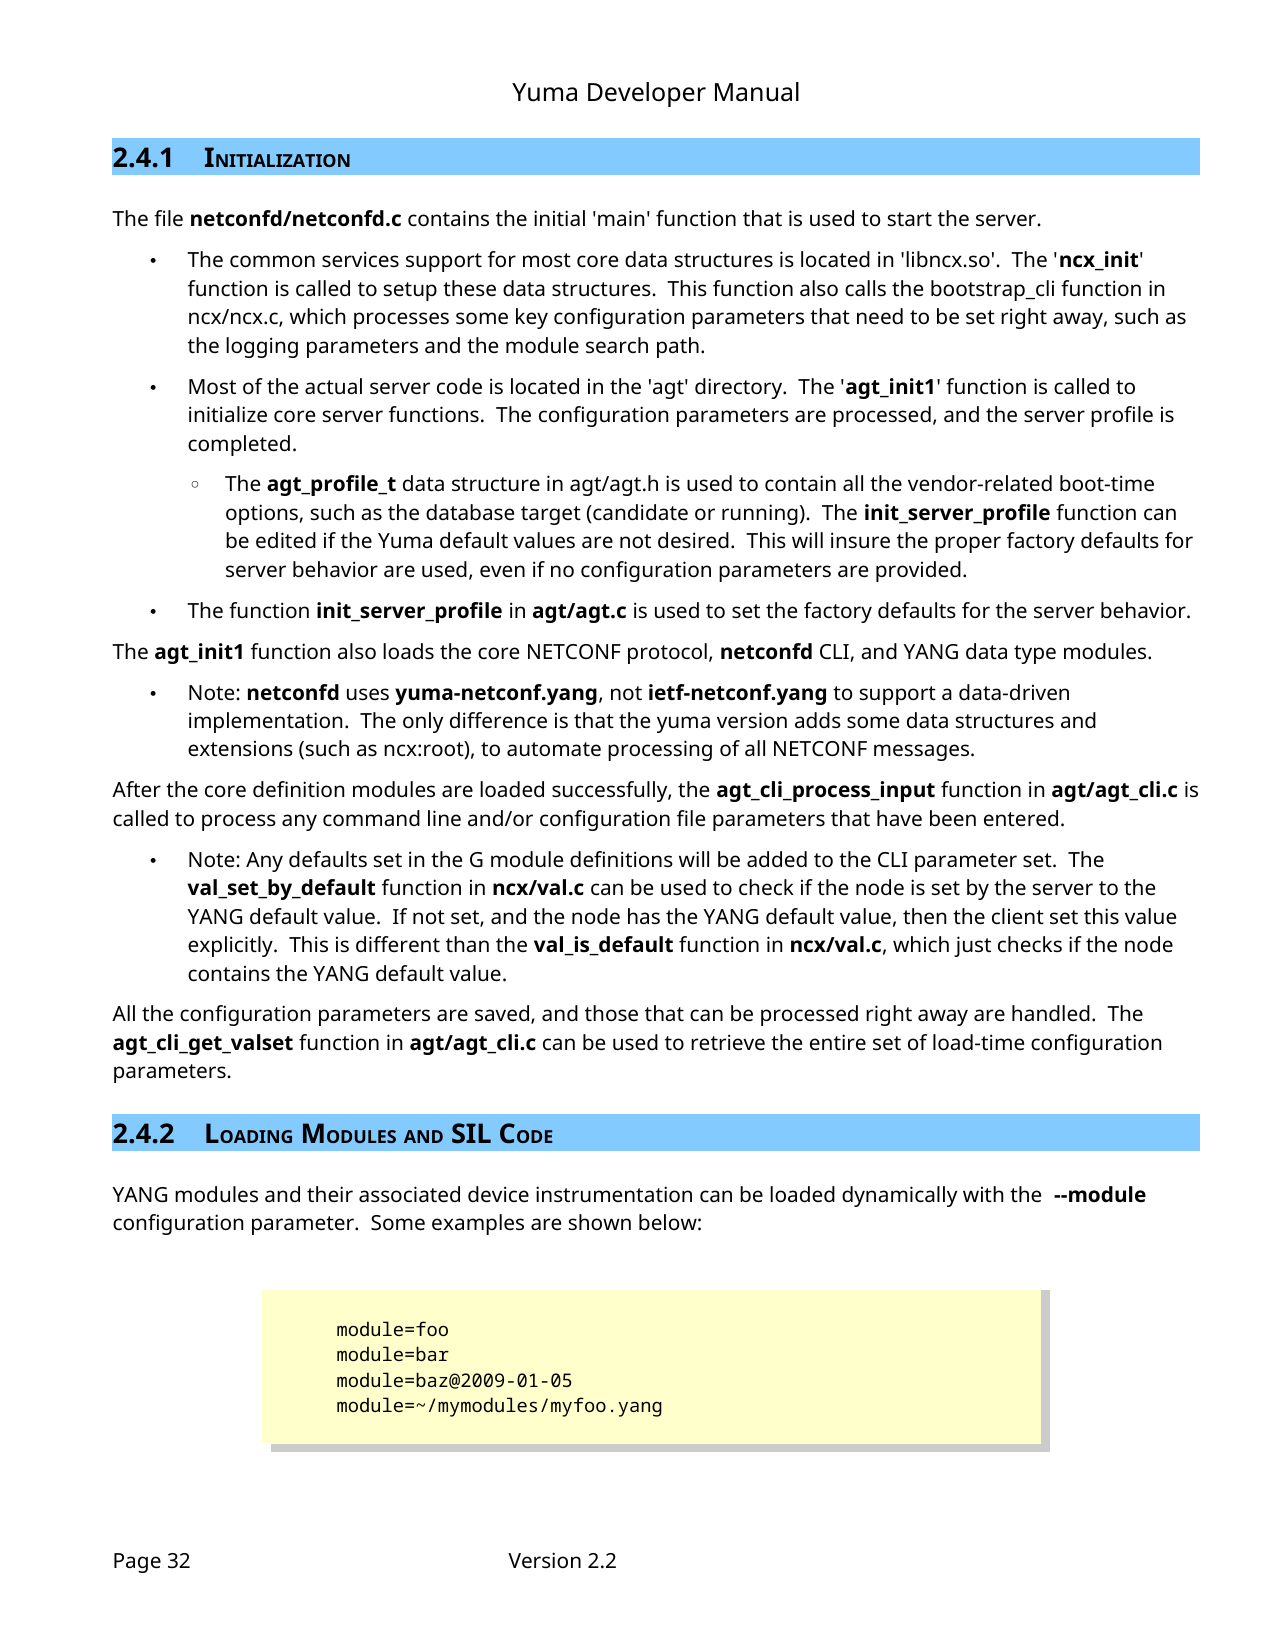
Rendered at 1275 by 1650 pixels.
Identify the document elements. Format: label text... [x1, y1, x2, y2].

list Note: Any defaults set in the G module definitions will be added to the CLI parameter set. The val_set_by_default function in ncx/val.c can be used to check if the node is set by the server to the YANG default value. If not set, and the node has the YANG default value, then the client set this value explicitly. This is different than the val_is_default function in ncx/val.c, which just checks if the node contains the YANG default value. [150, 845, 1200, 987]
list The common services support for most core data structures is located in 'libncx.so'. The 'ncx_init' function is called to setup these data structures. This function also calls the bootstrap_cli function in ncx/ncx.c, which processes some key configuration parameters that need to be set right away, such as the logging parameters and the module search path. [150, 246, 1200, 359]
text The agt_init1 function also loads the core NETCONF protocol, netconfd CLI, and YANG data type modules. [112, 637, 1200, 665]
text After the core definition modules are loaded successfully, the agt_cli_process_input function in agt/agt_cli.c is called to process any command line and/or configuration file parameters that have been entered. [112, 776, 1200, 832]
text All the configuration parameters are saved, and those that can be processed right away are handled. The agt_cli_get_valset function in agt/agt_cli.c can be used to retrieve the entire set of load-time configuration parameters. [112, 999, 1200, 1085]
text module=foo [262, 1316, 1041, 1341]
list Most of the actual server code is located in the 'agt' directory. The 'agt_init1' function is called to initialize core server functions. The configuration parameters are processed, and the server profile is completed. [150, 372, 1200, 457]
subtitle Loading Modules and SIL Code [112, 1114, 1200, 1151]
text YANG modules and their associated device instrumentation can be loaded dynamically with the --module configuration parameter. Some examples are shown below: [112, 1180, 1200, 1237]
text module=~/mymodules/myfoo.yang [262, 1392, 1041, 1418]
text module=baz@2009-01-05 [262, 1367, 1041, 1392]
list The function init_server_profile in agt/agt.c is used to set the factory defaults for the server behavior. [150, 596, 1200, 624]
list Note: netconfd uses yuma-netconf.yang, not ietf-netconf.yang to support a data-driven implementation. The only difference is that the yuma version adds some data structures and extensions (such as ncx:root), to automate processing of all NETCONF messages. [150, 678, 1200, 763]
list The agt_profile_t data structure in agt/agt.h is used to contain all the vendor-related boot-time options, such as the database target (candidate or running). The init_server_profile function can be edited if the Yuma default values are not desired. This will insure the proper factory defaults for server behavior are used, even if no configuration parameters are provided. [187, 469, 1200, 583]
subtitle Initialization [112, 138, 1200, 175]
text module=bar [262, 1341, 1041, 1367]
text The file netconfd/netconfd.c contains the initial 'main' function that is used to start the server. [112, 204, 1200, 233]
